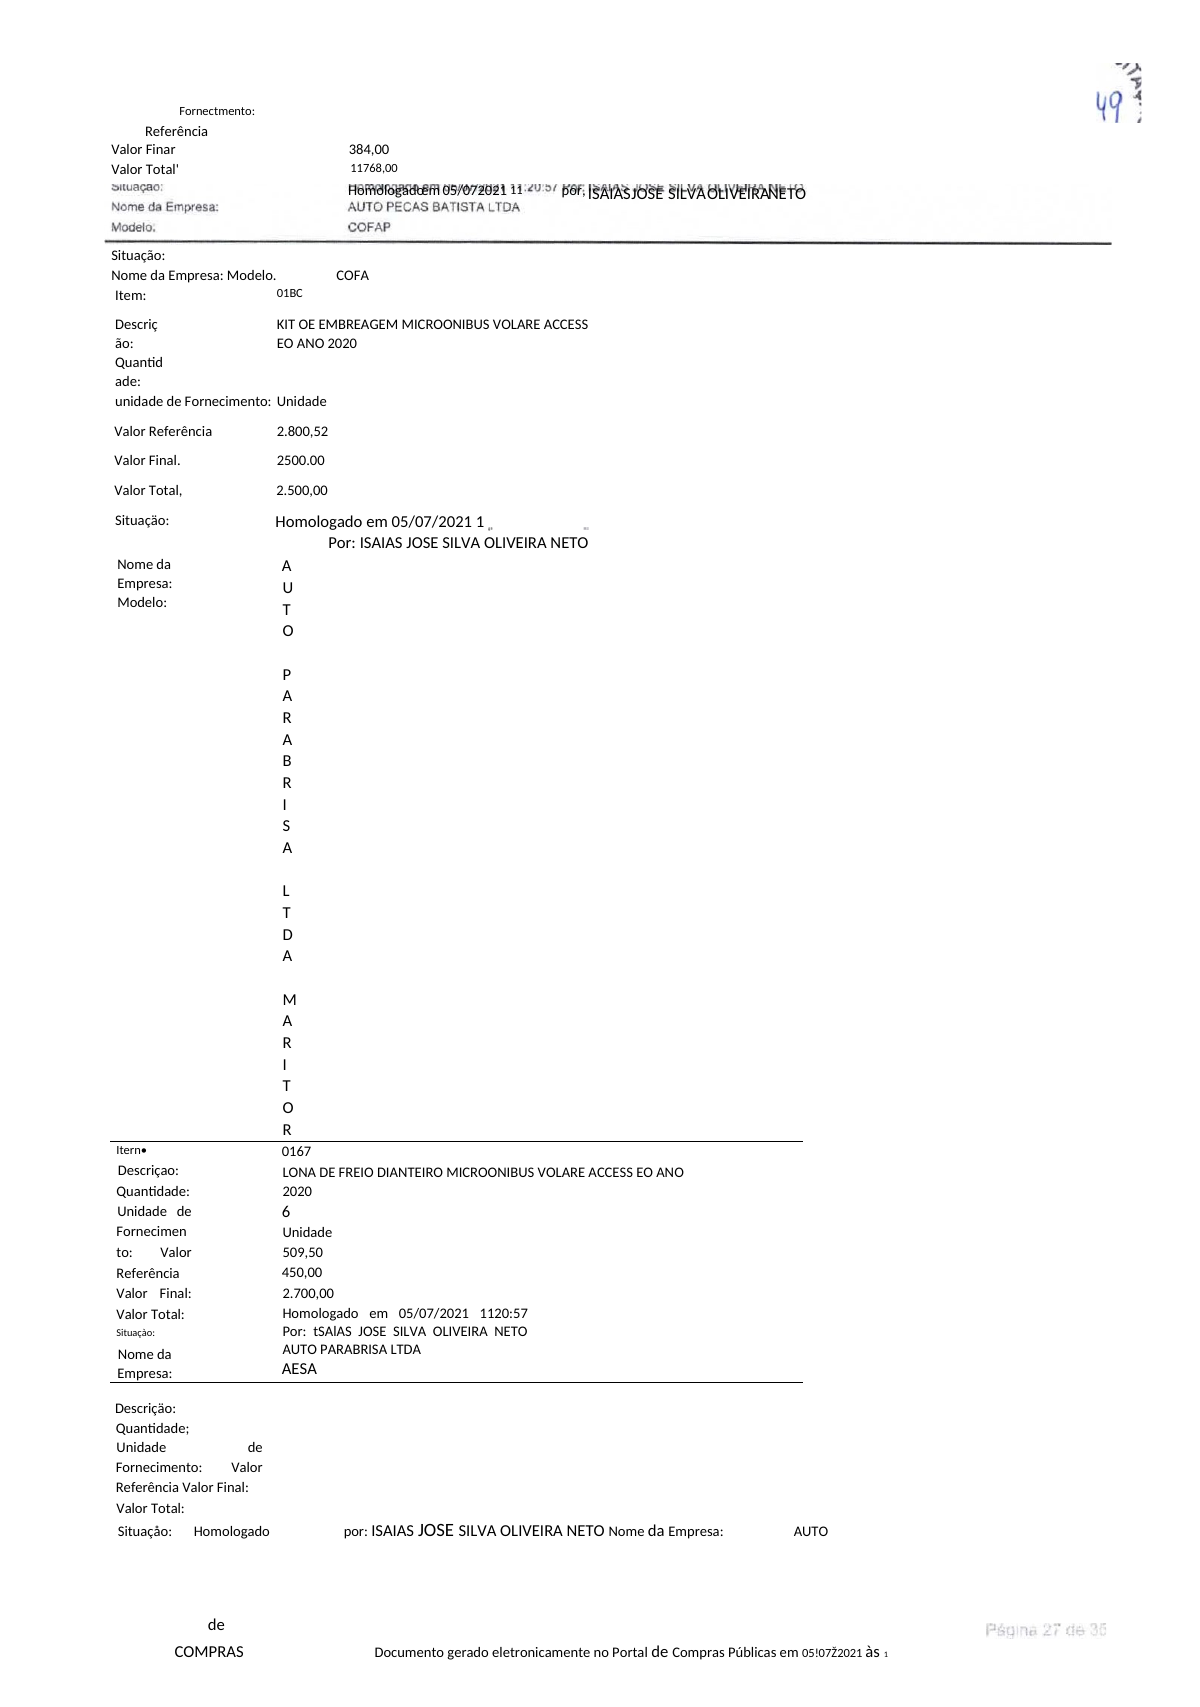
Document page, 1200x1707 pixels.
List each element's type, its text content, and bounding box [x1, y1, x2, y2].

table_cell [110, 392, 114, 422]
table_cell 2500.00 [275, 452, 588, 481]
table_cell Homologado em 05/07/2021 1 Por: ISAIAS JOSE SILVA OLIVEIRA NETO [275, 511, 588, 555]
table_cell Valor Finar [111, 140, 347, 160]
table_cell 2.500,00 [275, 481, 588, 511]
table_cell Unidade [275, 392, 588, 422]
table_header 01BC [275, 286, 588, 316]
table_cell Valor Total' [111, 160, 347, 180]
table_cell [110, 511, 114, 555]
table_cell Nome da Empresa: Modelo: [110, 555, 282, 1141]
table_cell KIT OE EMBREAGEM MICROONIBUS VOLARE ACCESS EO ANO 2020 [275, 316, 588, 392]
table_cell 11768,00 [347, 160, 765, 180]
table_cell Valor Total, [114, 481, 275, 511]
table_cell [110, 452, 114, 481]
text [111, 180, 922, 184]
table_header Item: [114, 286, 275, 316]
table_cell [110, 316, 114, 392]
table_header [110, 286, 114, 316]
table_cell [110, 481, 114, 511]
table_cell Situaçäo: [114, 511, 275, 555]
table_cell [589, 481, 802, 511]
table_cell [589, 422, 802, 452]
table_cell unidade de Fornecimento: [114, 392, 275, 422]
table_cell Itern• Descriçao: Quantidade: Unidade de Fornecimento: Valor Referência Valor Final: Valor Total: Situaçào: Nome da Empresa: [110, 1142, 282, 1382]
text Nome da Empresa: Modelo. COFA [111, 266, 382, 284]
table_cell [589, 316, 802, 392]
table_cell Valor Referência [114, 422, 275, 452]
table_cell 2.800,52 [275, 422, 588, 452]
table_header [589, 286, 802, 316]
table_cell Descrição: Quantidade: [114, 316, 275, 392]
table_cell AUTO PARABRISA LTDA MARITOR [282, 555, 802, 1141]
table_cell [589, 452, 802, 481]
table_cell [589, 392, 802, 422]
table_cell [589, 511, 802, 555]
text Situação: [111, 245, 922, 264]
table_cell 0167 LONA DE FREIO DIANTEIRO MICROONIBUS VOLARE ACCESS EO ANO 2020 6 Unidade 509,50 450,00 2.700,00 Homologado em 05/07/2021 1120:57 Por: tSAlAS JOSE SILVA OLIVEIRA NETO AUTO PARABRISA LTDA AESA [282, 1142, 802, 1382]
table_cell Valor Final. [114, 452, 275, 481]
table_cell 384,00 [347, 140, 765, 160]
table_cell [110, 422, 114, 452]
